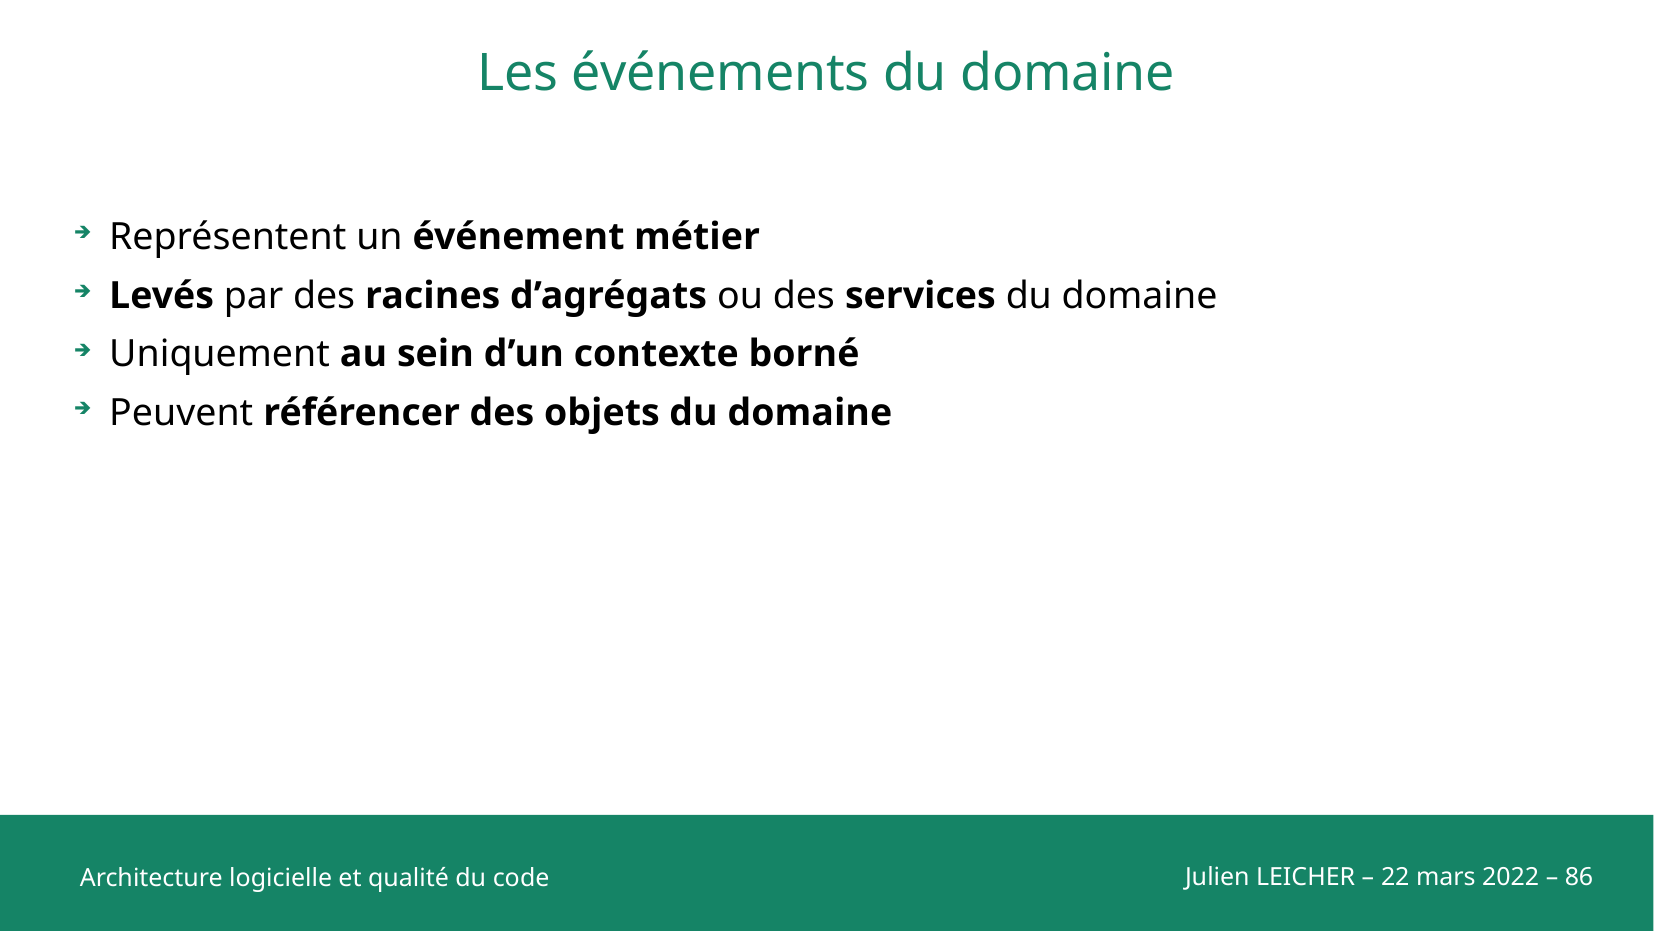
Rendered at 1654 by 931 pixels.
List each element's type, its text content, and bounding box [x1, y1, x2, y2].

text_box Architecture logicielle et qualité du code [64, 852, 798, 898]
text_box Représentent un événement métier Levés par des racines d’agrégats ou des services du domaine Uniquement au sein d’un contexte borné Peuvent référencer des objets du domaine [59, 194, 1595, 678]
text_box Les événements du domaine [0, 27, 1654, 113]
text_box Julien LEICHER – 22 mars 2022 – <numéro> [0, 814, 1654, 931]
